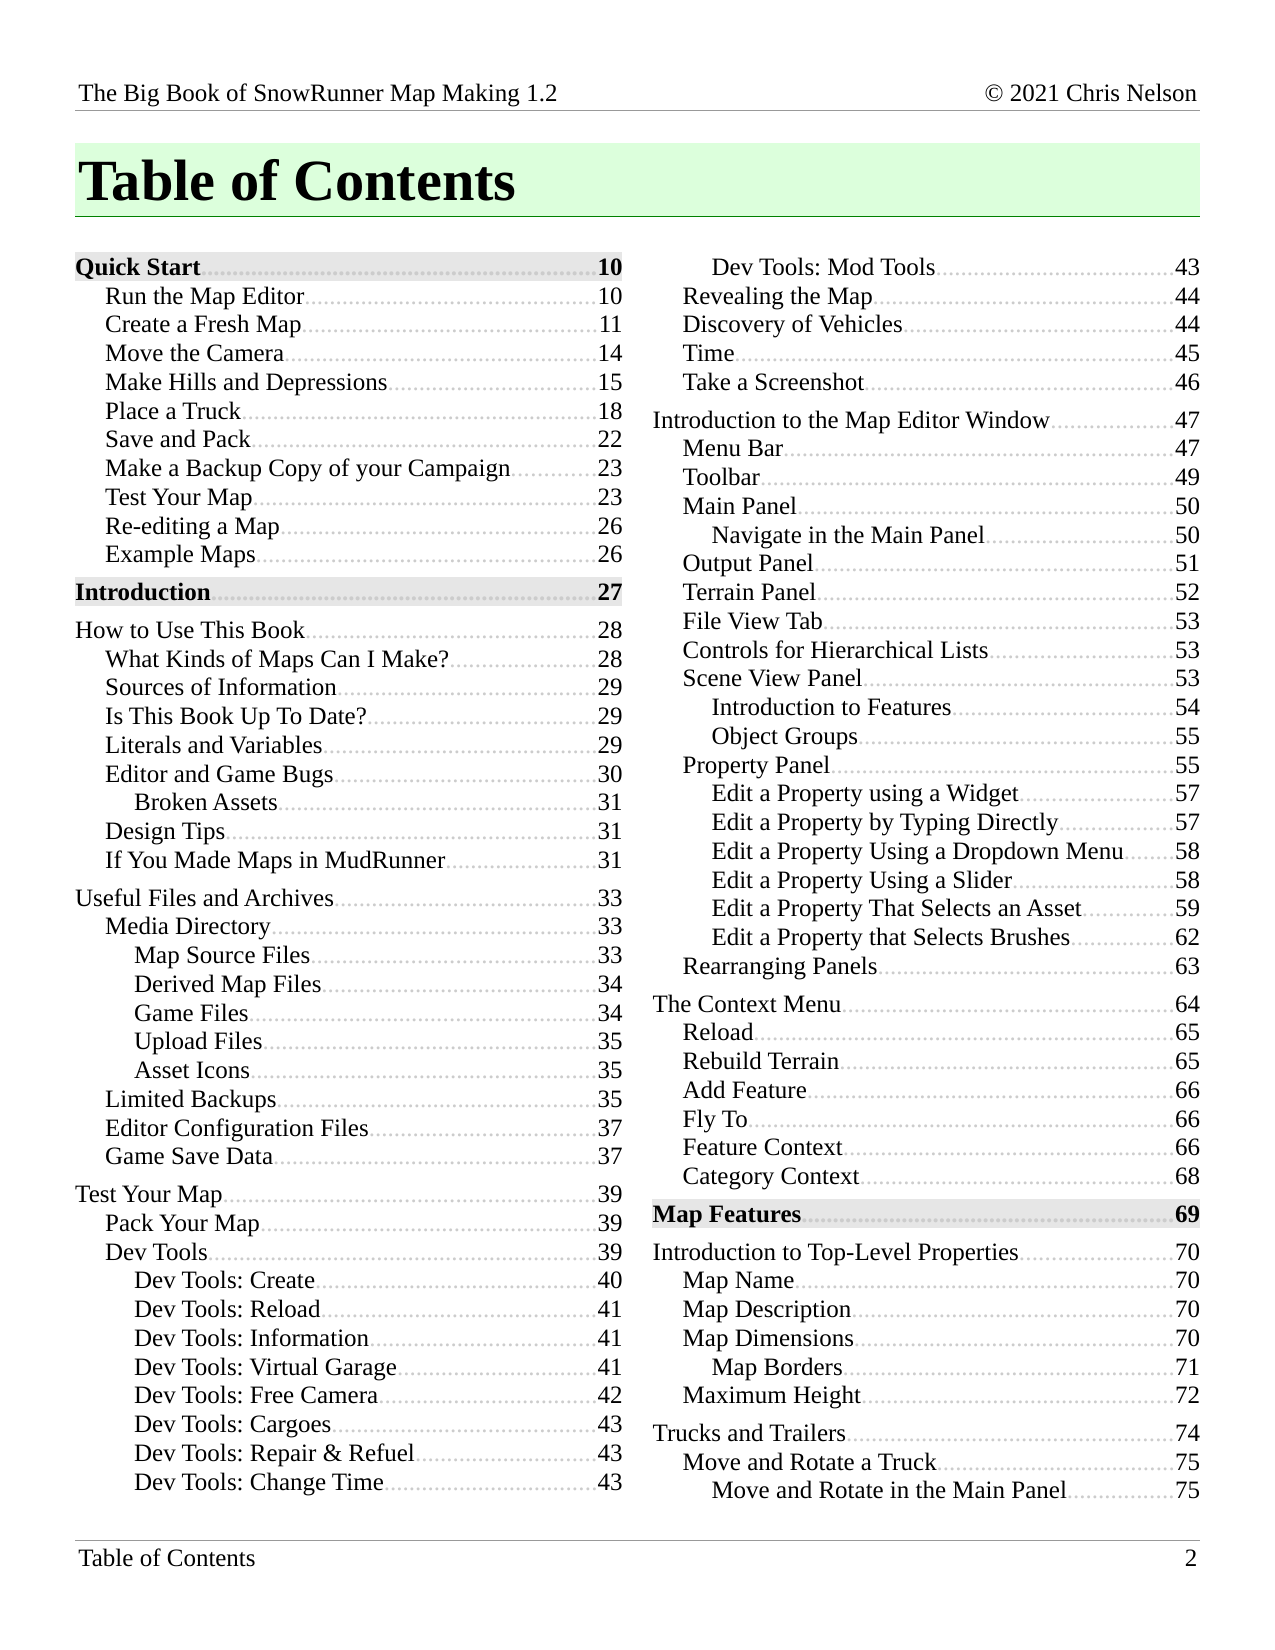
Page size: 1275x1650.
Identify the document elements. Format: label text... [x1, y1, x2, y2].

text Run the Map Editor 10 [105, 281, 622, 309]
text Broken Assets 31 [134, 787, 622, 816]
text The Context Menu 64 [652, 989, 1200, 1017]
text Object Groups 55 [711, 721, 1200, 750]
text Upload Files 35 [134, 1026, 622, 1055]
text Main Panel 50 [682, 491, 1200, 520]
text Introduction 27 [75, 577, 622, 606]
text Game Files 34 [134, 998, 622, 1026]
text Terrain Panel 52 [682, 577, 1200, 606]
text Revealing the Map 44 [682, 281, 1200, 309]
text Make Hills and Depressions 15 [105, 367, 622, 396]
text Sources of Information 29 [105, 672, 622, 701]
text Maximum Height 72 [682, 1380, 1200, 1409]
text Scene View Panel 53 [682, 663, 1200, 692]
text Media Directory 33 [105, 911, 622, 940]
text Menu Bar 47 [682, 433, 1200, 462]
text Create a Fresh Map 11 [105, 309, 622, 338]
text Quick Start 10 [75, 252, 622, 281]
text Edit a Property Using a Slider 58 [711, 865, 1200, 893]
text Take a Screenshot 46 [682, 367, 1200, 396]
text Dev Tools: Cargoes 43 [134, 1409, 622, 1438]
text Editor Configuration Files 37 [105, 1113, 622, 1141]
text If You Made Maps in MudRunner 31 [105, 845, 622, 874]
subtitle Table of Contents [75, 143, 1200, 216]
text Map Source Files 33 [134, 940, 622, 969]
text Dev Tools: Repair & Refuel 43 [134, 1438, 622, 1467]
text Introduction to Top-Level Properties 70 [652, 1237, 1200, 1265]
text Feature Context 66 [682, 1132, 1200, 1161]
text Test Your Map 23 [105, 482, 622, 511]
text Literals and Variables 29 [105, 730, 622, 759]
text Make a Backup Copy of your Campaign 23 [105, 453, 622, 482]
text Dev Tools 39 [105, 1237, 622, 1265]
text Map Borders 71 [711, 1352, 1200, 1380]
text Fly To 66 [682, 1104, 1200, 1132]
text Map Description 70 [682, 1294, 1200, 1323]
text How to Use This Book 28 [75, 615, 622, 644]
text Move and Rotate in the Main Panel 75 [711, 1476, 1200, 1504]
text Dev Tools: Mod Tools 43 [711, 252, 1200, 281]
text Move and Rotate a Truck 75 [682, 1447, 1200, 1476]
text Design Tips 31 [105, 816, 622, 845]
text Derived Map Files 34 [134, 969, 622, 998]
text Place a Truck 18 [105, 396, 622, 424]
text File View Tab 53 [682, 606, 1200, 635]
text Introduction to the Map Editor Window 47 [652, 405, 1200, 433]
text Reload 65 [682, 1017, 1200, 1046]
text Introduction to Features 54 [711, 692, 1200, 721]
text Discovery of Vehicles 44 [682, 309, 1200, 338]
text Pack Your Map 39 [105, 1208, 622, 1237]
text Map Name 70 [682, 1265, 1200, 1294]
text Dev Tools: Create 40 [134, 1265, 622, 1294]
text Save and Pack 22 [105, 424, 622, 453]
text Editor and Game Bugs 30 [105, 759, 622, 787]
text Dev Tools: Reload 41 [134, 1294, 622, 1323]
text Map Dimensions 70 [682, 1323, 1200, 1352]
text Limited Backups 35 [105, 1084, 622, 1113]
text Rearranging Panels 63 [682, 951, 1200, 980]
text Rebuild Terrain 65 [682, 1046, 1200, 1075]
text Trucks and Trailers 74 [652, 1418, 1200, 1447]
text Re-editing a Map 26 [105, 511, 622, 539]
text Edit a Property using a Widget 57 [711, 778, 1200, 807]
text Dev Tools: Free Camera 42 [134, 1380, 622, 1409]
text Add Feature 66 [682, 1075, 1200, 1104]
text Map Features 69 [652, 1199, 1200, 1228]
text Controls for Hierarchical Lists 53 [682, 635, 1200, 663]
text Edit a Property by Typing Directly 57 [711, 807, 1200, 836]
text Move the Camera 14 [105, 338, 622, 367]
text Category Context 68 [682, 1161, 1200, 1190]
text Edit a Property that Selects Brushes 62 [711, 922, 1200, 951]
text What Kinds of Maps Can I Make? 28 [105, 644, 622, 672]
text Time 45 [682, 338, 1200, 367]
text Output Panel 51 [682, 548, 1200, 577]
text Dev Tools: Change Time 43 [134, 1467, 622, 1495]
text Property Panel 55 [682, 750, 1200, 778]
text Game Save Data 37 [105, 1141, 622, 1170]
text Dev Tools: Virtual Garage 41 [134, 1352, 622, 1380]
text Dev Tools: Information 41 [134, 1323, 622, 1352]
text Toolbar 49 [682, 462, 1200, 491]
text Edit a Property That Selects an Asset 59 [711, 893, 1200, 922]
text Navigate in the Main Panel 50 [711, 520, 1200, 548]
text Is This Book Up To Date? 29 [105, 701, 622, 730]
text Test Your Map 39 [75, 1179, 622, 1208]
text Edit a Property Using a Dropdown Menu 58 [711, 836, 1200, 865]
text Asset Icons 35 [134, 1055, 622, 1084]
text Useful Files and Archives 33 [75, 883, 622, 911]
text Example Maps 26 [105, 539, 622, 568]
